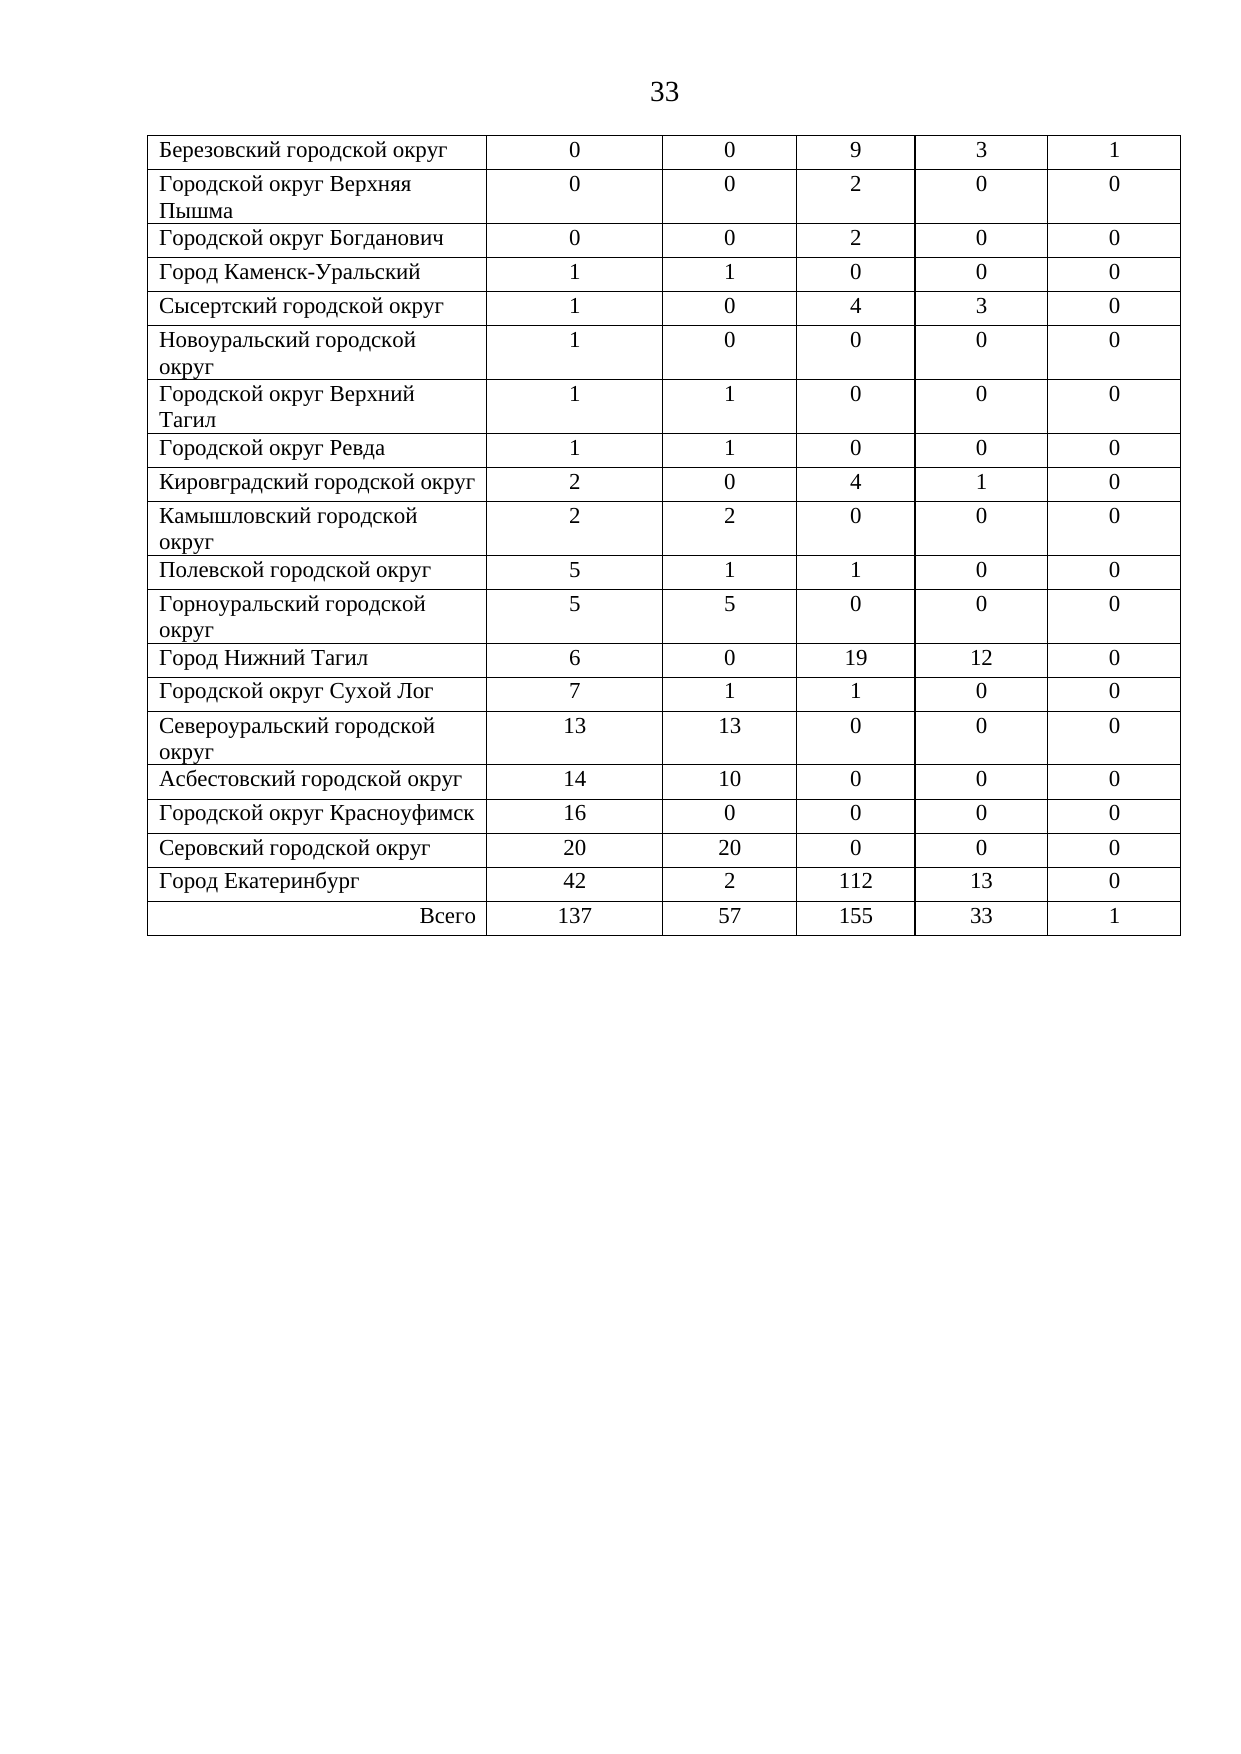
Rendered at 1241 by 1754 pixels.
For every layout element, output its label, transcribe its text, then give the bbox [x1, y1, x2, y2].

table_cell 0 [663, 292, 796, 325]
table_cell 0 [1048, 556, 1180, 589]
table_cell 1 [1048, 136, 1180, 169]
table_cell 1 [1048, 902, 1180, 935]
table_cell 0 [1048, 765, 1180, 798]
table_cell Полевской городской округ [148, 556, 486, 589]
table_cell 20 [487, 834, 662, 867]
table_cell 0 [663, 468, 796, 501]
table_cell Всего [148, 902, 486, 935]
table_cell Городской округ Богданович [148, 224, 486, 257]
table_cell 0 [1048, 678, 1180, 711]
table_cell 0 [916, 258, 1047, 291]
table_cell 1 [487, 326, 662, 379]
table_cell Город Нижний Тагил [148, 644, 486, 677]
table_cell 9 [797, 136, 914, 169]
table_cell 0 [916, 678, 1047, 711]
table_cell Горноуральский городской округ [148, 590, 486, 642]
table_cell 1 [663, 678, 796, 711]
table_cell 0 [1048, 258, 1180, 291]
table_cell 1 [487, 258, 662, 291]
table_cell 137 [487, 902, 662, 935]
table_cell 0 [1048, 326, 1180, 379]
table_cell Сысертский городской округ [148, 292, 486, 325]
table_cell 14 [487, 765, 662, 798]
table_cell 0 [1048, 590, 1180, 642]
table_cell 0 [663, 136, 796, 169]
table_cell 57 [663, 902, 796, 935]
table_cell Городской округ Верхняя Пышма [148, 170, 486, 223]
table_cell 0 [1048, 292, 1180, 325]
table_cell 12 [916, 644, 1047, 677]
table_cell 0 [797, 380, 914, 433]
table_cell 2 [487, 468, 662, 501]
table_cell 20 [663, 834, 796, 867]
table_cell 1 [916, 468, 1047, 501]
table_cell 0 [663, 644, 796, 677]
table_cell 0 [487, 170, 662, 223]
table_cell 3 [916, 136, 1047, 169]
table_cell 1 [663, 380, 796, 433]
table_cell 0 [1048, 224, 1180, 257]
table_cell 0 [663, 170, 796, 223]
table_cell 2 [487, 502, 662, 555]
table_cell 0 [1048, 644, 1180, 677]
table_cell 6 [487, 644, 662, 677]
table_cell 0 [1048, 468, 1180, 501]
table_cell 0 [916, 556, 1047, 589]
table_cell Асбестовский городской округ [148, 765, 486, 798]
table_cell 0 [1048, 712, 1180, 764]
table_cell 0 [797, 765, 914, 798]
table_cell 0 [797, 800, 914, 832]
table_cell 0 [1048, 434, 1180, 467]
table_cell 5 [487, 590, 662, 642]
table_cell 0 [916, 834, 1047, 867]
table_cell 1 [797, 556, 914, 589]
table_cell 0 [916, 502, 1047, 555]
table_cell 2 [663, 502, 796, 555]
table_cell 155 [797, 902, 914, 935]
table_cell 0 [916, 800, 1047, 832]
table_cell 0 [1048, 380, 1180, 433]
table_cell 0 [663, 800, 796, 832]
table_cell Городской округ Красноуфимск [148, 800, 486, 832]
table_cell 13 [487, 712, 662, 764]
table_cell 0 [797, 502, 914, 555]
table_cell Город Каменск-Уральский [148, 258, 486, 291]
table_cell 0 [797, 434, 914, 467]
table_cell Серовский городской округ [148, 834, 486, 867]
table_cell 1 [487, 292, 662, 325]
table_cell Городской округ Верхний Тагил [148, 380, 486, 433]
table_cell 1 [663, 258, 796, 291]
table_cell Городской округ Сухой Лог [148, 678, 486, 711]
table_cell 0 [916, 170, 1047, 223]
table_cell 4 [797, 292, 914, 325]
table_cell 1 [487, 434, 662, 467]
table_cell 0 [1048, 502, 1180, 555]
table_cell 2 [663, 868, 796, 901]
table_cell 0 [663, 224, 796, 257]
table_cell 0 [487, 136, 662, 169]
table_cell 0 [916, 326, 1047, 379]
table_cell 0 [797, 326, 914, 379]
table_cell 33 [916, 902, 1047, 935]
table_cell 5 [487, 556, 662, 589]
table_cell 16 [487, 800, 662, 832]
table_cell 0 [487, 224, 662, 257]
table_cell 4 [797, 468, 914, 501]
table_cell 0 [1048, 170, 1180, 223]
table_cell 1 [797, 678, 914, 711]
table_cell 0 [1048, 868, 1180, 901]
table_cell Североуральский городской округ [148, 712, 486, 764]
table_cell Березовский городской округ [148, 136, 486, 169]
table_cell 0 [916, 434, 1047, 467]
table_cell 2 [797, 224, 914, 257]
table_cell 0 [797, 712, 914, 764]
table_cell 42 [487, 868, 662, 901]
table_cell 0 [916, 590, 1047, 642]
table_cell Городской округ Ревда [148, 434, 486, 467]
table_cell 112 [797, 868, 914, 901]
table_cell 13 [916, 868, 1047, 901]
table_cell 0 [1048, 834, 1180, 867]
table_cell 0 [916, 712, 1047, 764]
table_cell 0 [916, 380, 1047, 433]
table_cell 1 [487, 380, 662, 433]
table_cell 0 [1048, 800, 1180, 832]
table_cell 1 [663, 556, 796, 589]
table_cell 5 [663, 590, 796, 642]
table_cell 3 [916, 292, 1047, 325]
table_cell 2 [797, 170, 914, 223]
table_cell 19 [797, 644, 914, 677]
table_cell 0 [663, 326, 796, 379]
table_cell Новоуральский городской округ [148, 326, 486, 379]
table_cell 7 [487, 678, 662, 711]
table_cell Кировградский городской округ [148, 468, 486, 501]
table_cell 0 [797, 590, 914, 642]
table_cell 0 [797, 834, 914, 867]
table_cell Камышловский городской округ [148, 502, 486, 555]
table_cell 0 [916, 224, 1047, 257]
table_cell 0 [797, 258, 914, 291]
table_cell 10 [663, 765, 796, 798]
table_cell Город Екатеринбург [148, 868, 486, 901]
table_cell 13 [663, 712, 796, 764]
table_cell 0 [916, 765, 1047, 798]
table_cell 1 [663, 434, 796, 467]
